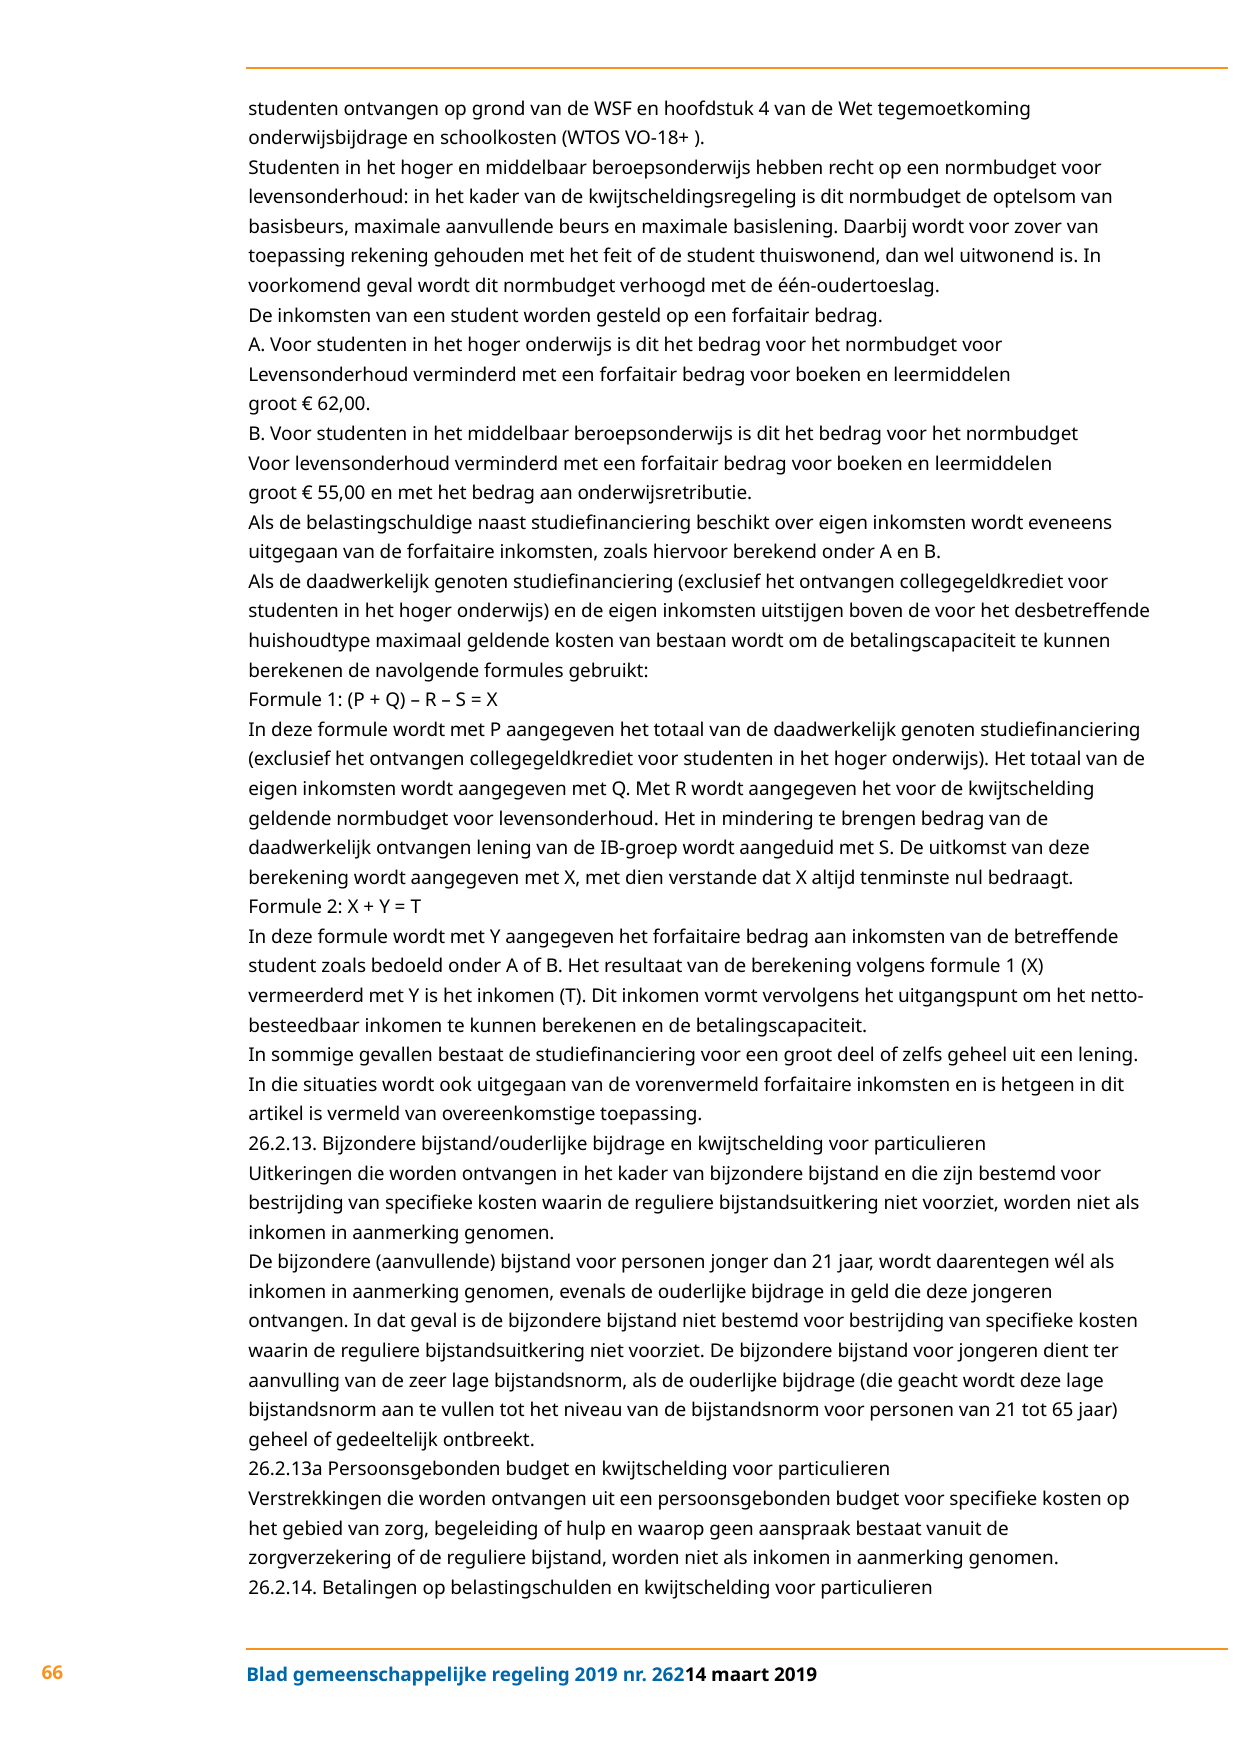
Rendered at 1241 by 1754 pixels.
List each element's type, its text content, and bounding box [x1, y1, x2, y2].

text Voor levensonderhoud verminderd met een forfaitair bedrag voor boeken en leermiddelen [248, 450, 1152, 476]
text Verstrekkingen die worden ontvangen uit een persoonsgebonden budget voor specifieke kosten op het gebied van zorg, begeleiding of hulp en waarop geen aanspraak bestaat vanuit de zorgverzekering of de reguliere bijstand, worden niet als inkomen in aanmerking genomen. [248, 1485, 1152, 1570]
text studenten ontvangen op grond van de WSF en hoofdstuk 4 van de Wet tegemoetkoming onderwijsbijdrage en schoolkosten (WTOS VO-18+ ). [248, 95, 1152, 150]
text groot € 62,00. [248, 391, 1152, 416]
text De inkomsten van een student worden gesteld op een forfaitair bedrag. [248, 302, 1152, 328]
picture [41, 47, 231, 172]
text Formule 1: (P + Q) – R – S = X [248, 686, 1152, 712]
text 26.2.13a Persoonsgebonden budget en kwijtschelding voor particulieren [248, 1456, 1152, 1481]
text A. Voor studenten in het hoger onderwijs is dit het bedrag voor het normbudget voor [248, 331, 1152, 357]
text Formule 2: X + Y = T [248, 893, 1152, 919]
text Als de belastingschuldige naast studiefinanciering beschikt over eigen inkomsten wordt eveneens uitgegaan van de forfaitaire inkomsten, zoals hiervoor berekend onder A en B. [248, 509, 1152, 564]
text In sommige gevallen bestaat de studiefinanciering voor een groot deel of zelfs geheel uit een lening. In die situaties wordt ook uitgegaan van de vorenvermeld forfaitaire inkomsten en is hetgeen in dit artikel is vermeld van overeenkomstige toepassing. [248, 1041, 1152, 1126]
text 26.2.13. Bijzondere bijstand/ouderlijke bijdrage en kwijtschelding voor particulieren [248, 1130, 1152, 1156]
text In deze formule wordt met Y aangegeven het forfaitaire bedrag aan inkomsten van de betreffende student zoals bedoeld onder A of B. Het resultaat van de berekening volgens formule 1 (X) vermeerderd met Y is het inkomen (T). Dit inkomen vormt vervolgens het uitgangspunt om het netto-besteedbaar inkomen te kunnen berekenen en de betalingscapaciteit. [248, 923, 1152, 1038]
text B. Voor studenten in het middelbaar beroepsonderwijs is dit het bedrag voor het normbudget [248, 420, 1152, 446]
text Als de daadwerkelijk genoten studiefinanciering (exclusief het ontvangen collegegeldkrediet voor studenten in het hoger onderwijs) en de eigen inkomsten uitstijgen boven de voor het desbetreffende huishoudtype maximaal geldende kosten van bestaan wordt om de betalingscapaciteit te kunnen berekenen de navolgende formules gebruikt: [248, 568, 1152, 683]
text Studenten in het hoger en middelbaar beroepsonderwijs hebben recht op een normbudget voor levensonderhoud: in het kader van de kwijtscheldingsregeling is dit normbudget de optelsom van basisbeurs, maximale aanvullende beurs en maximale basislening. Daarbij wordt voor zover van toepassing rekening gehouden met het feit of de student thuiswonend, dan wel uitwonend is. In voorkomend geval wordt dit normbudget verhoogd met de één-oudertoeslag. [248, 154, 1152, 298]
text 26.2.14. Betalingen op belastingschulden en kwijtschelding voor particulieren [248, 1574, 1152, 1600]
text Uitkeringen die worden ontvangen in het kader van bijzondere bijstand en die zijn bestemd voor bestrijding van specifieke kosten waarin de reguliere bijstandsuitkering niet voorziet, worden niet als inkomen in aanmerking genomen. [248, 1160, 1152, 1245]
text De bijzondere (aanvullende) bijstand voor personen jonger dan 21 jaar, wordt daarentegen wél als inkomen in aanmerking genomen, evenals de ouderlijke bijdrage in geld die deze jongeren ontvangen. In dat geval is de bijzondere bijstand niet bestemd voor bestrijding van specifieke kosten waarin de reguliere bijstandsuitkering niet voorziet. De bijzondere bijstand voor jongeren dient ter aanvulling van de zeer lage bijstandsnorm, als de ouderlijke bijdrage (die geacht wordt deze lage bijstandsnorm aan te vullen tot het niveau van de bijstandsnorm voor personen van 21 tot 65 jaar) geheel of gedeeltelijk ontbreekt. [248, 1248, 1152, 1452]
text Levensonderhoud verminderd met een forfaitair bedrag voor boeken en leermiddelen [248, 361, 1152, 387]
text In deze formule wordt met P aangegeven het totaal van de daadwerkelijk genoten studiefinanciering (exclusief het ontvangen collegegeldkrediet voor studenten in het hoger onderwijs). Het totaal van de eigen inkomsten wordt aangegeven met Q. Met R wordt aangegeven het voor de kwijtschelding geldende normbudget voor levensonderhoud. Het in mindering te brengen bedrag van de daadwerkelijk ontvangen lening van de IB-groep wordt aangeduid met S. De uitkomst van deze berekening wordt aangegeven met X, met dien verstande dat X altijd tenminste nul bedraagt. [248, 716, 1152, 890]
text groot € 55,00 en met het bedrag aan onderwijsretributie. [248, 479, 1152, 505]
